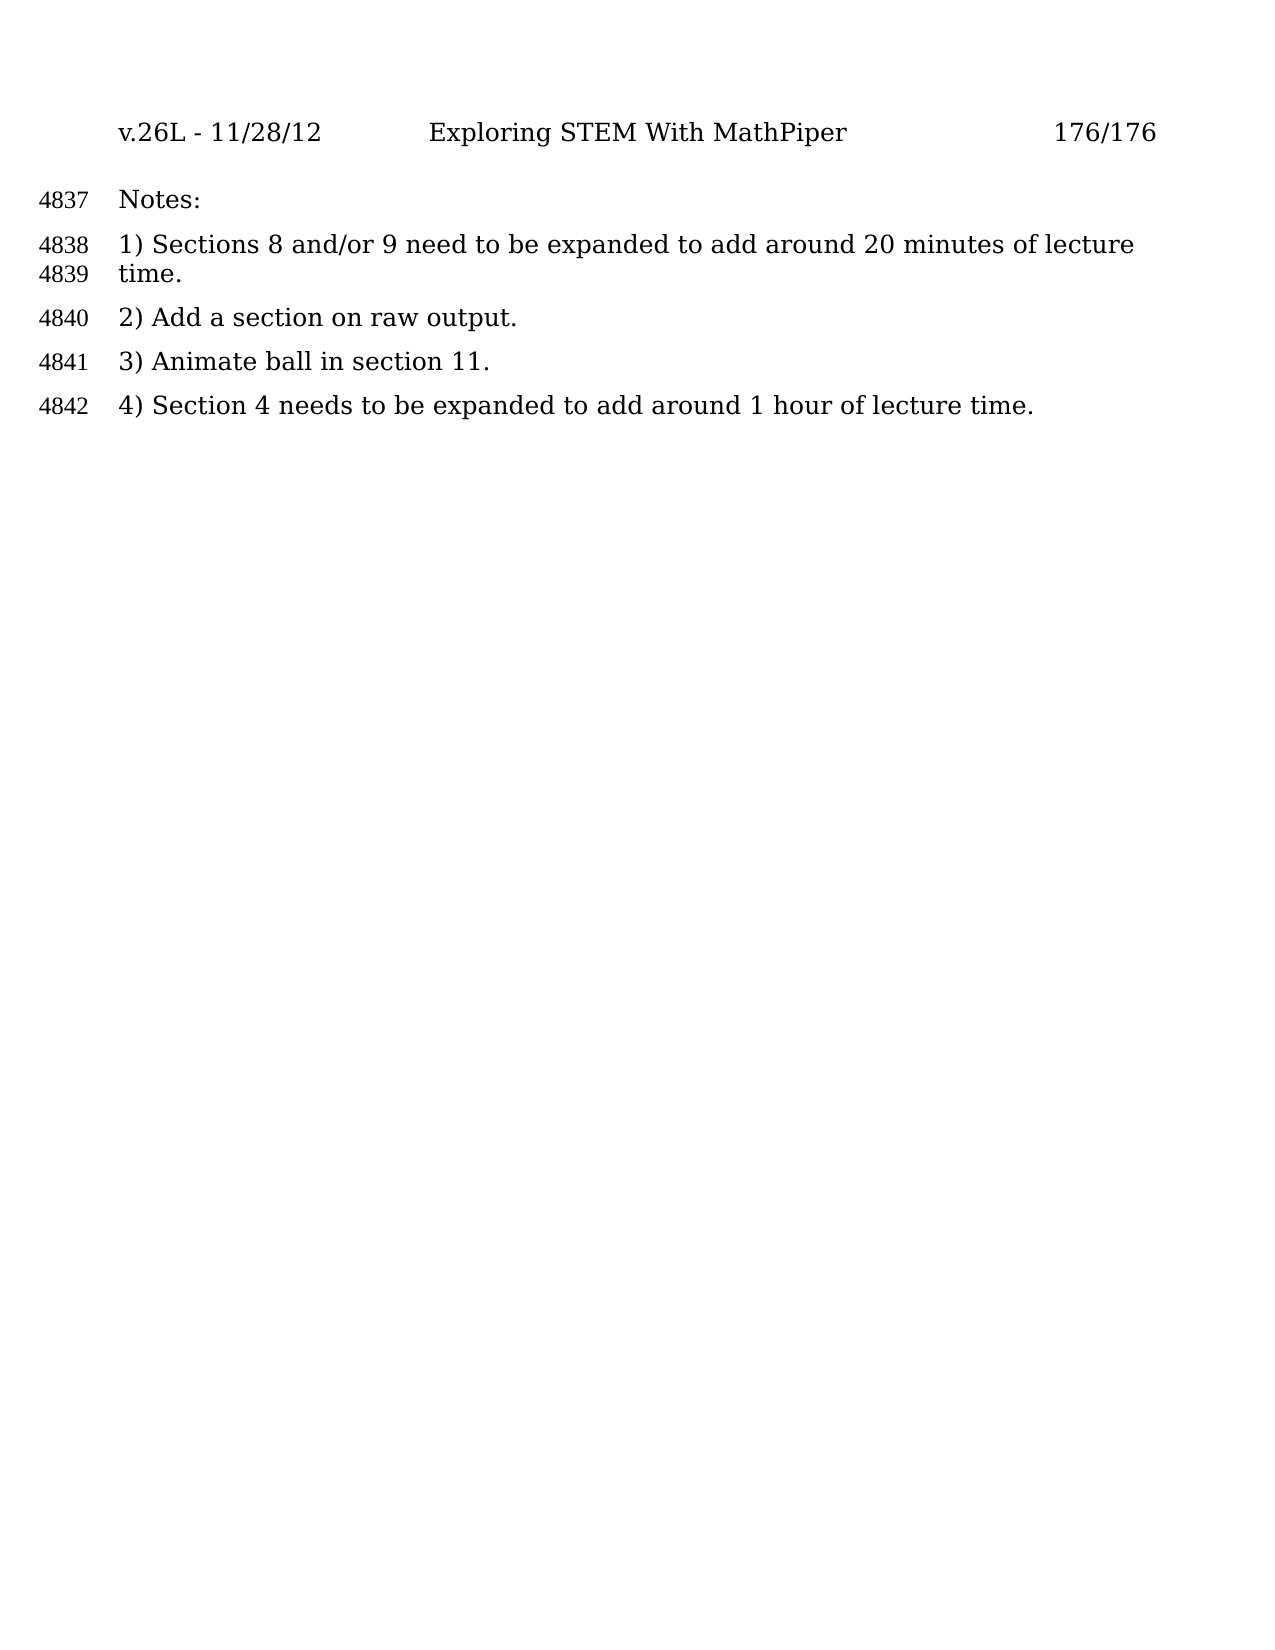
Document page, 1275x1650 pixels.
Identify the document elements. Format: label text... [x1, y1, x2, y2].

text 1) Sections 8 and/or 9 need to be expanded to add around 20 minutes of lecture time. [118, 230, 1157, 288]
text 2) Add a section on raw output. [118, 303, 1157, 332]
text 3) Animate ball in section 11. [118, 347, 1157, 377]
text 4) Section 4 needs to be expanded to add around 1 hour of lecture time. [118, 392, 1157, 421]
text Notes: [118, 186, 1157, 215]
